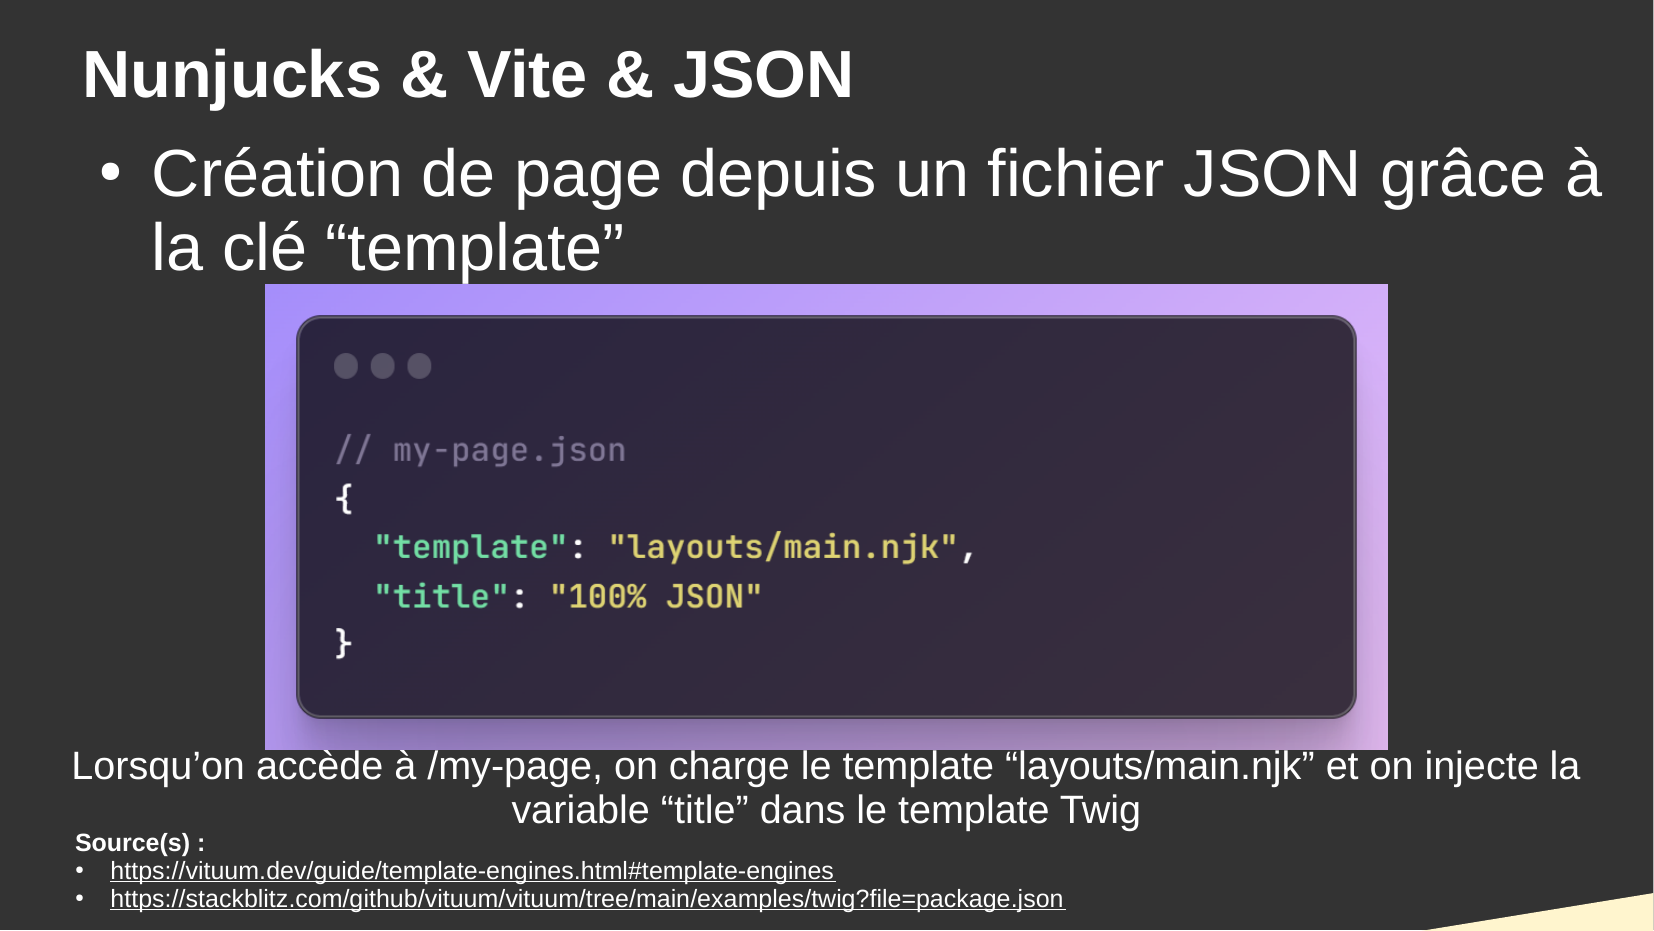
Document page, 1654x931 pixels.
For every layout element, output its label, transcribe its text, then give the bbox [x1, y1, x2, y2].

list Création de page depuis un fichier JSON grâce à la clé “template” [80, 135, 1620, 325]
text_box [1546, 892, 1654, 931]
picture [265, 284, 1388, 751]
text_box Source(s) : https://vituum.dev/guide/template-engines.html#template-engines https://stackblitz.com/github/vituum/vituum/tree/main/examples/twig?file=package.json [60, 821, 1546, 931]
title Nunjucks & Vite & JSON [82, 37, 1571, 112]
list Lorsqu’on accède à /my-page, on charge le template “layouts/main.njk” et on injecte la variable “title” dans le template Twig [64, 744, 1589, 839]
